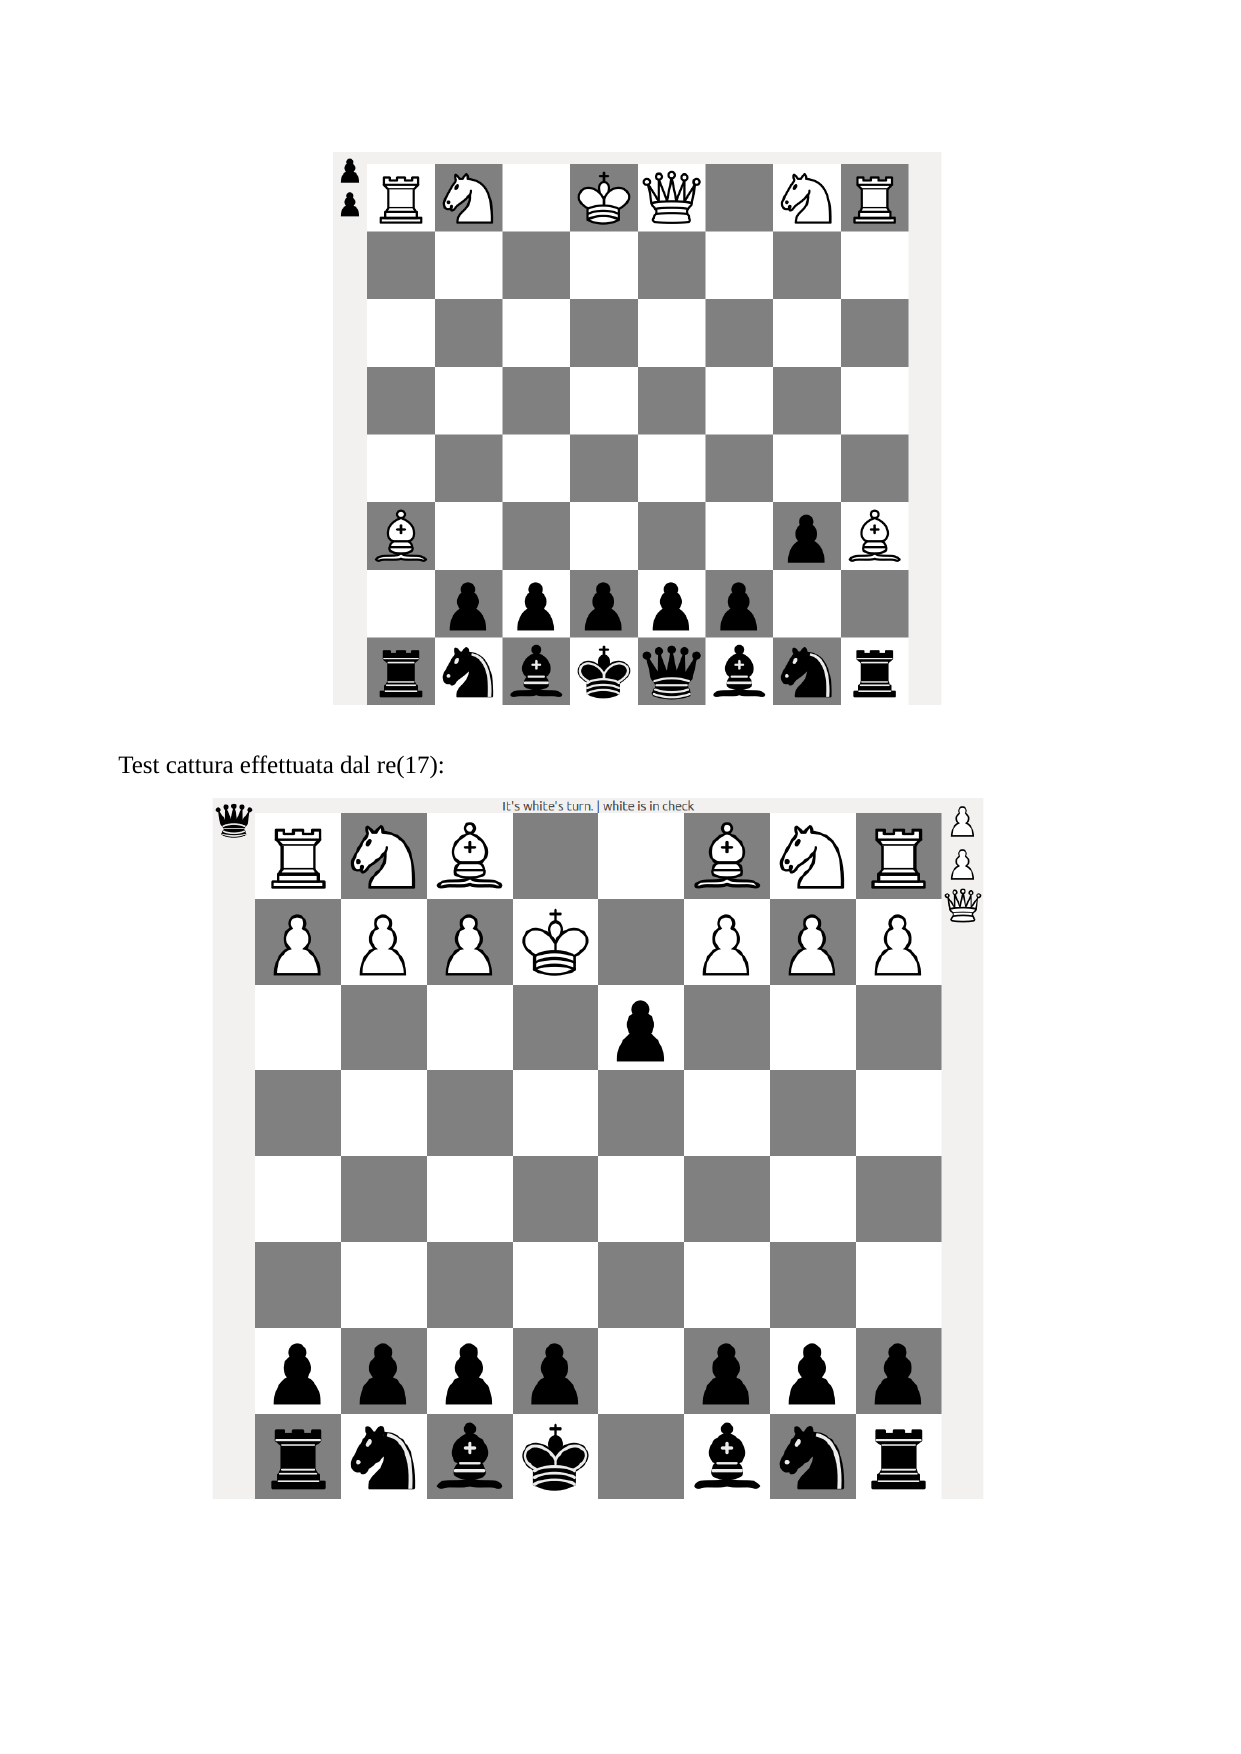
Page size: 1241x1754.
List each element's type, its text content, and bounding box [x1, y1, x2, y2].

picture [212, 798, 984, 1499]
picture [333, 152, 942, 705]
text Test cattura effettuata dal re(17): [118, 751, 1122, 779]
